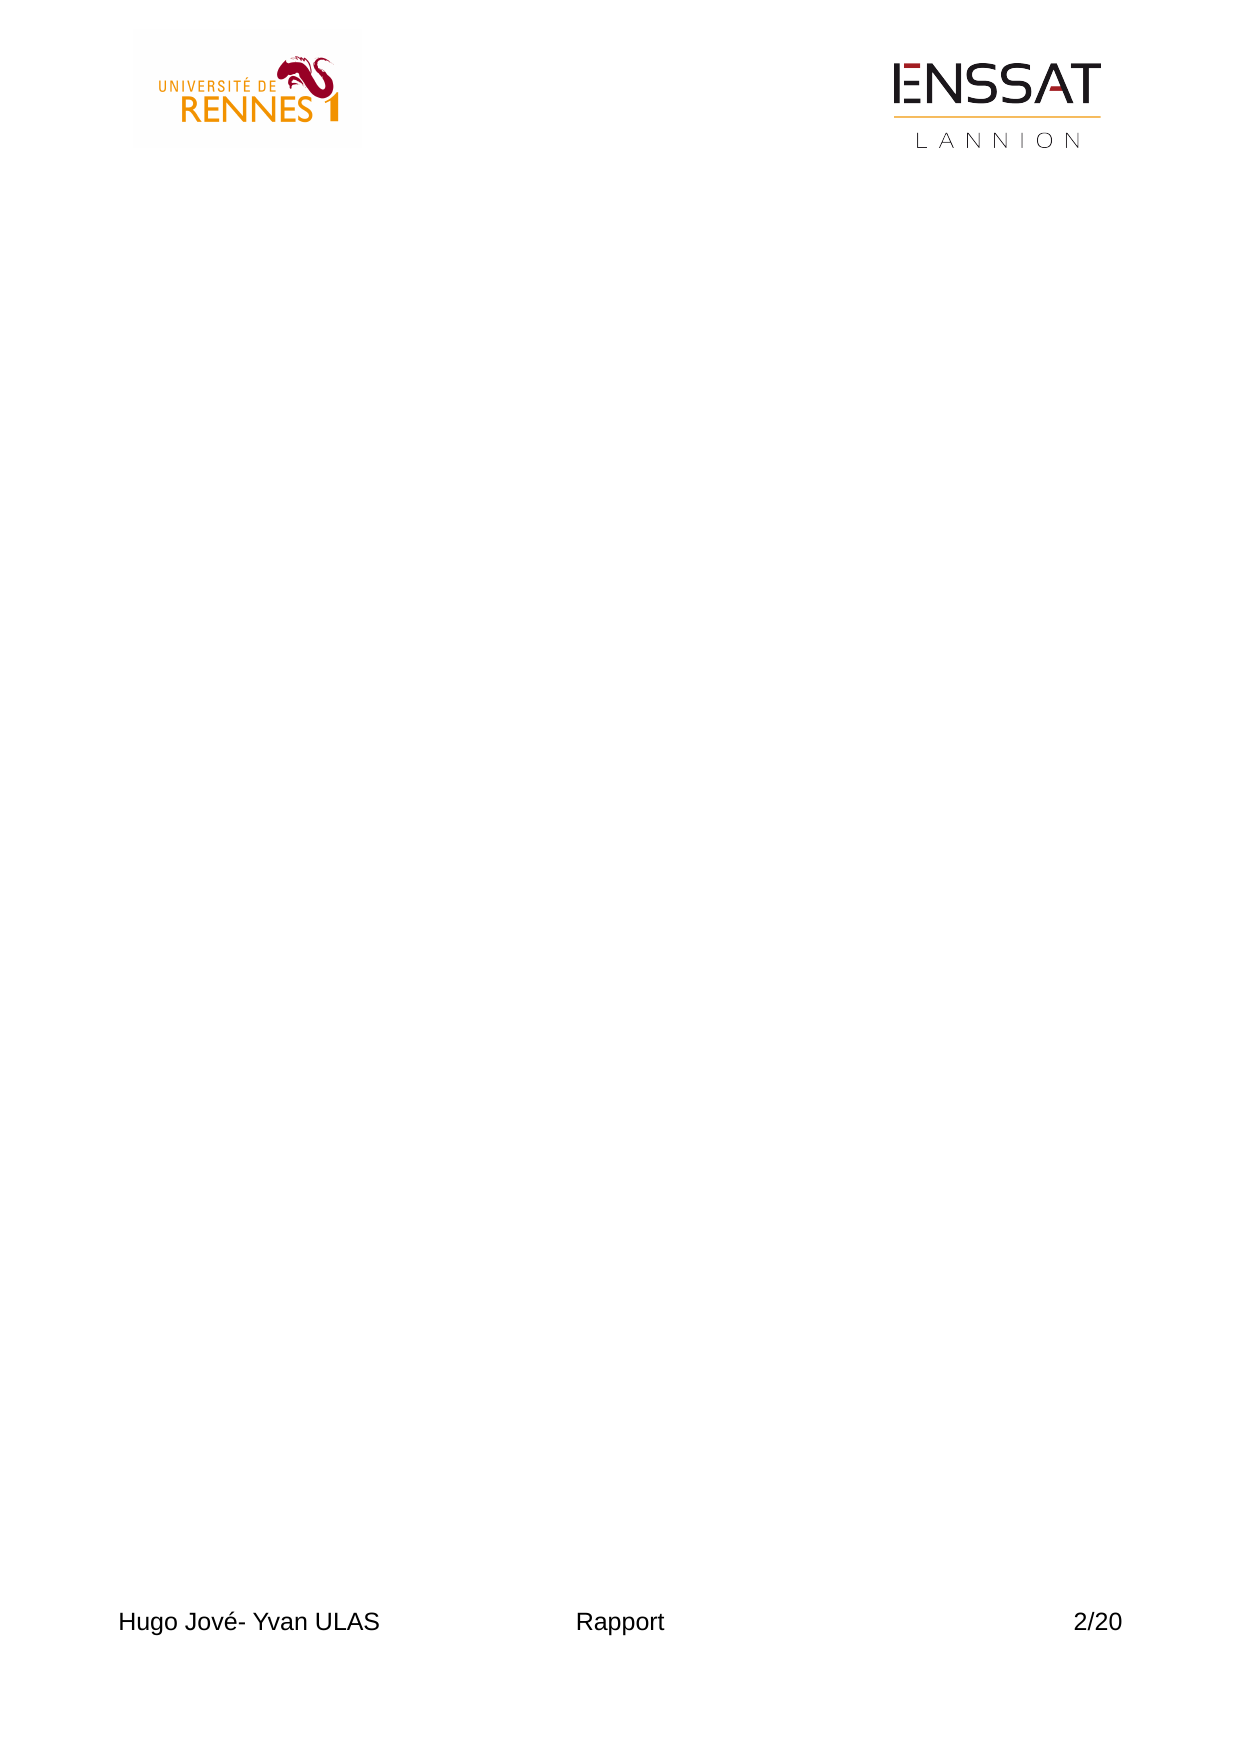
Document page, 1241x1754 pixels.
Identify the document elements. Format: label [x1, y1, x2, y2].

picture [894, 63, 1101, 148]
picture [133, 29, 363, 148]
